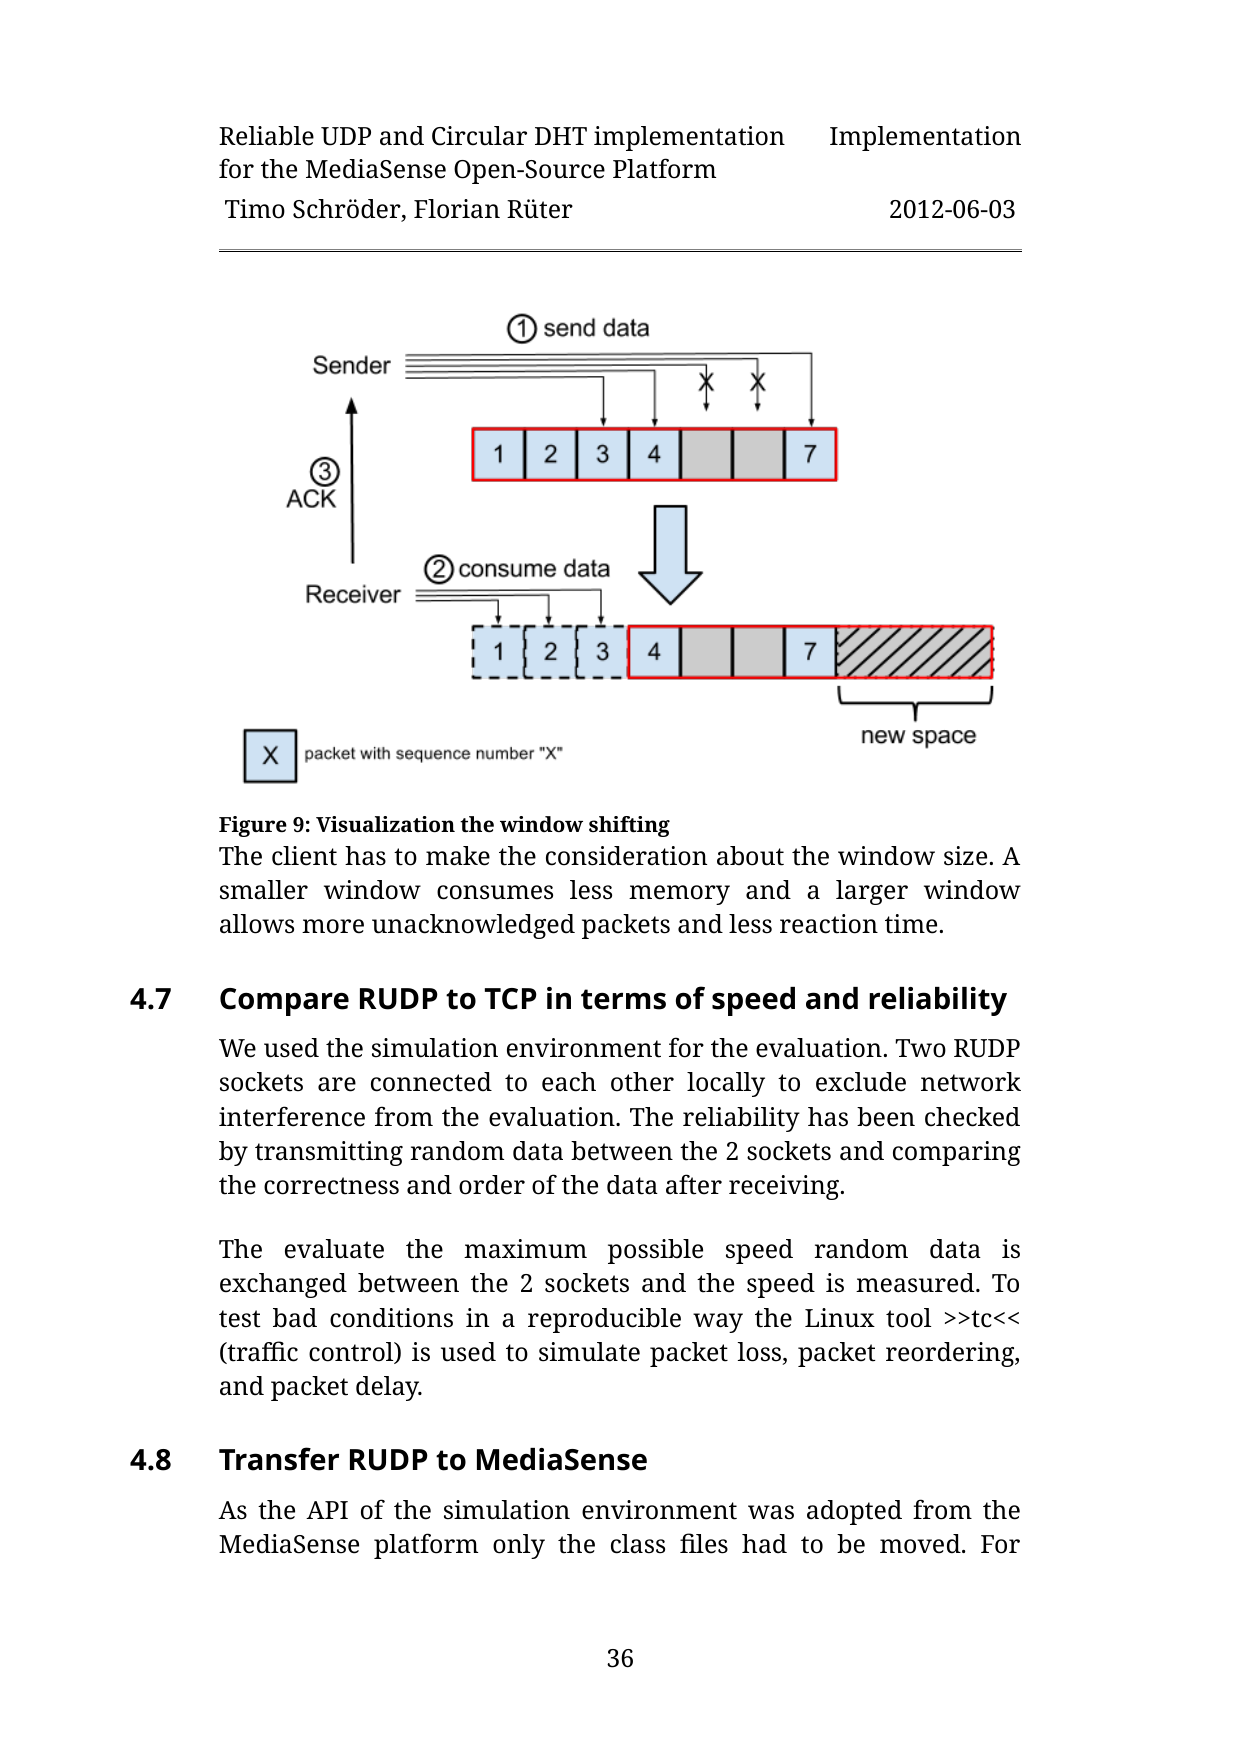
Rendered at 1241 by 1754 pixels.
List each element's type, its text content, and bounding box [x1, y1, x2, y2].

subtitle Transfer RUDP to MediaSense [130, 1439, 1022, 1479]
text [218, 281, 1022, 293]
text The client has to make the consideration about the window size. A smaller window consumes less memory and a larger window allows more unacknowledged packets and less reaction time. [218, 839, 1022, 941]
text We used the simulation environment for the evaluation. Two RUDP sockets are connected to each other locally to exclude network interference from the evaluation. The reliability has been checked by transmitting random data between the 2 sockets and comparing the correctness and order of the data after receiving. [218, 1031, 1022, 1201]
picture [218, 293, 1022, 811]
text As the API of the simulation environment was adopted from the MediaSense platform only the class files had to be moved. For [218, 1492, 1022, 1560]
text Figure 9: Visualization the window shifting [218, 811, 1022, 839]
text The evaluate the maximum possible speed random data is exchanged between the 2 sockets and the speed is measured. To test bad conditions in a reproducible way the Linux tool >>tc<< (traffic control) is used to simulate packet loss, packet reordering, and packet delay. [218, 1232, 1022, 1402]
subtitle Compare RUDP to TCP in terms of speed and reliability [130, 978, 1022, 1018]
